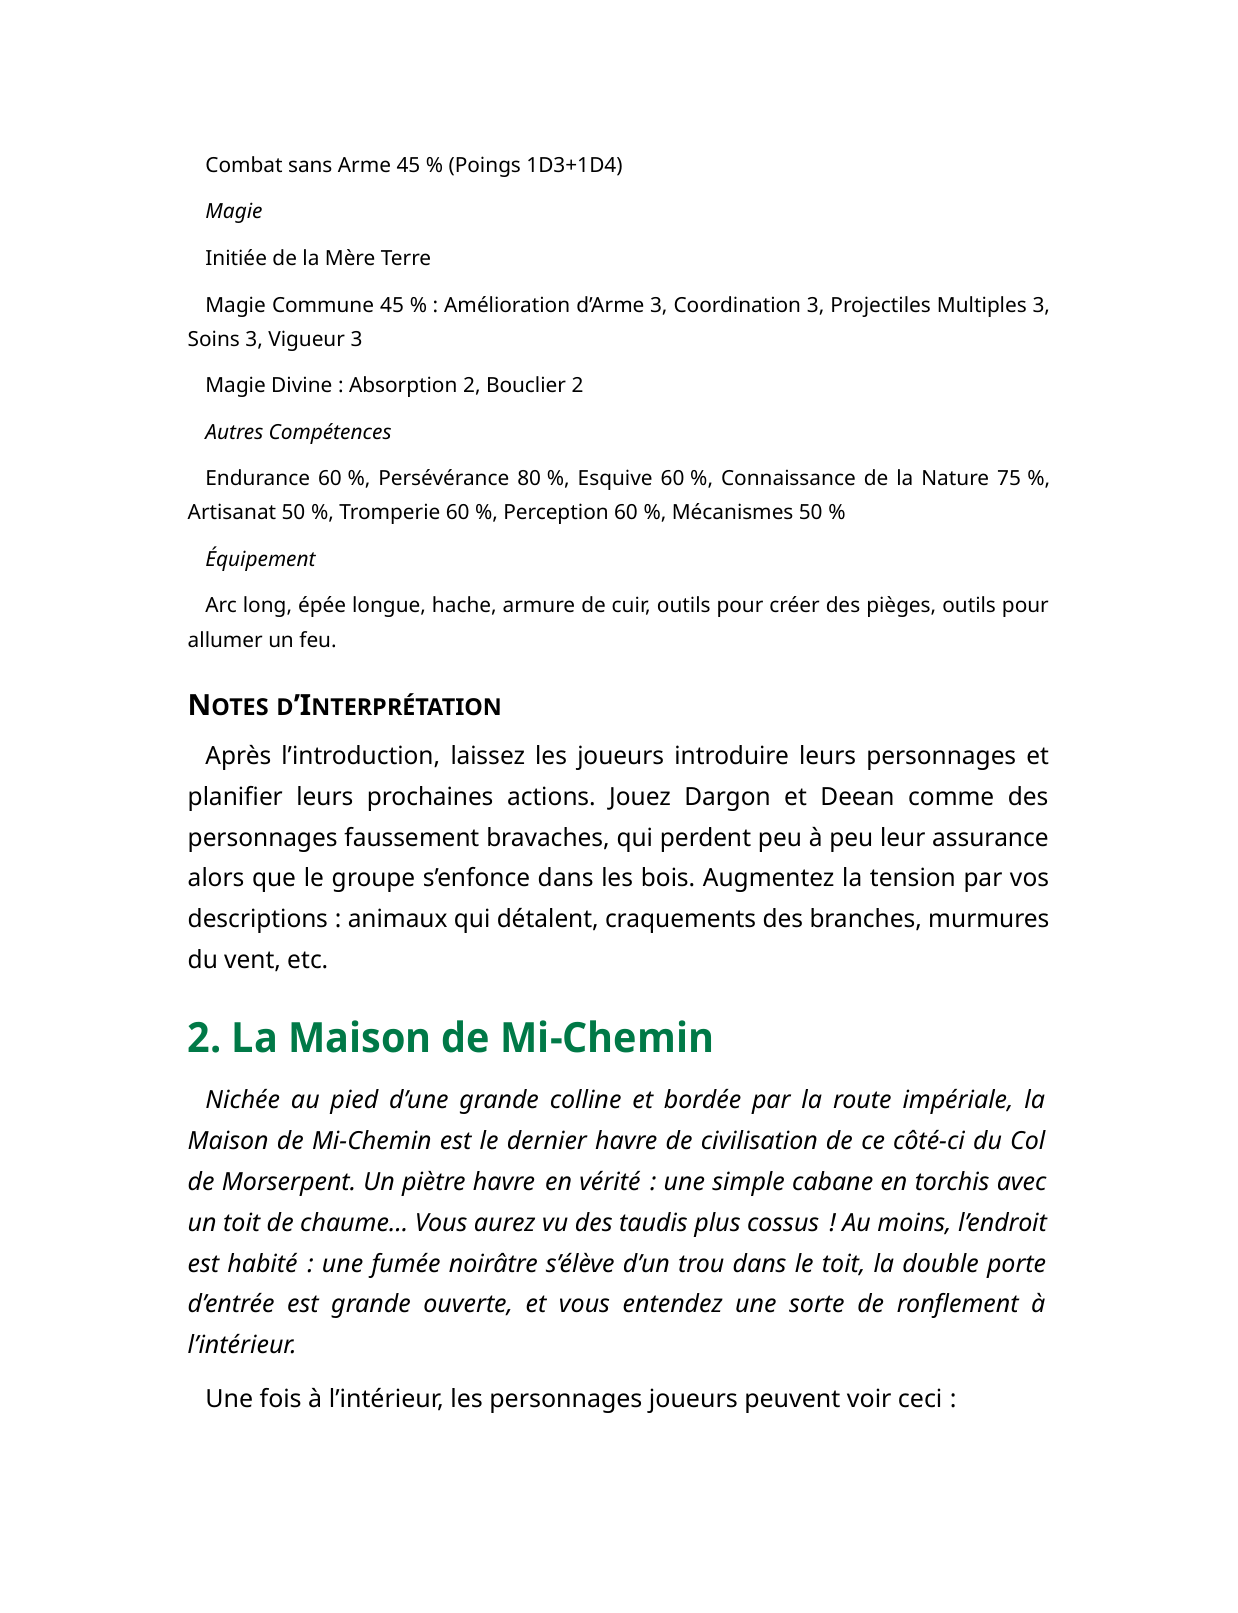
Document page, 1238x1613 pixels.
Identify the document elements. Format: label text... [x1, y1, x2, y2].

text Initiée de la Mère Terre [187, 243, 1050, 272]
text 2. La Maison de Mi-Chemin [187, 1008, 1050, 1064]
text Après l’introduction, laissez les joueurs introduire leurs personnages et planifier leurs prochaines actions. Jouez Dargon et Deean comme des personnages faussement bravaches, qui perdent peu à peu leur assurance alors que le groupe s’enfonce dans les bois. Augmentez la tension par vos descriptions : animaux qui détalent, craquements des branches, murmures du vent, etc. [187, 738, 1050, 976]
text Autres Compétences [187, 417, 1050, 445]
text Notes d’Interprétation [187, 684, 1050, 723]
text Endurance 60 %, Persévérance 80 %, Esquive 60 %, Connaissance de la Nature 75 %, Artisanat 50 %, Tromperie 60 %, Perception 60 %, Mécanismes 50 % [187, 463, 1050, 526]
text Une fois à l’intérieur, les personnages joueurs peuvent voir ceci : [187, 1380, 1050, 1414]
text Combat sans Arme 45 % (Poings 1D3+1D4) [187, 150, 1050, 178]
text Arc long, épée longue, hache, armure de cuir, outils pour créer des pièges, outils pour allumer un feu. [187, 591, 1050, 653]
text Magie Divine : Absorption 2, Bouclier 2 [187, 370, 1050, 399]
text Équipement [187, 544, 1050, 572]
text Magie [187, 197, 1050, 225]
text Nichée au pied d’une grande colline et bordée par la route impériale, la Maison de Mi-Chemin est le dernier havre de civilisation de ce côté-ci du Col de Morserpent. Un piètre havre en vérité : une simple cabane en torchis avec un toit de chaume… Vous aurez vu des taudis plus cossus ! Au moins, l’endroit est habité : une fumée noirâtre s’élève d’un trou dans le toit, la double porte d’entrée est grande ouverte, et vous entendez une sorte de ronflement à l’intérieur. [187, 1082, 1050, 1361]
text Magie Commune 45 % : Amélioration d’Arme 3, Coordination 3, Projectiles Multiples 3, Soins 3, Vigueur 3 [187, 290, 1050, 352]
